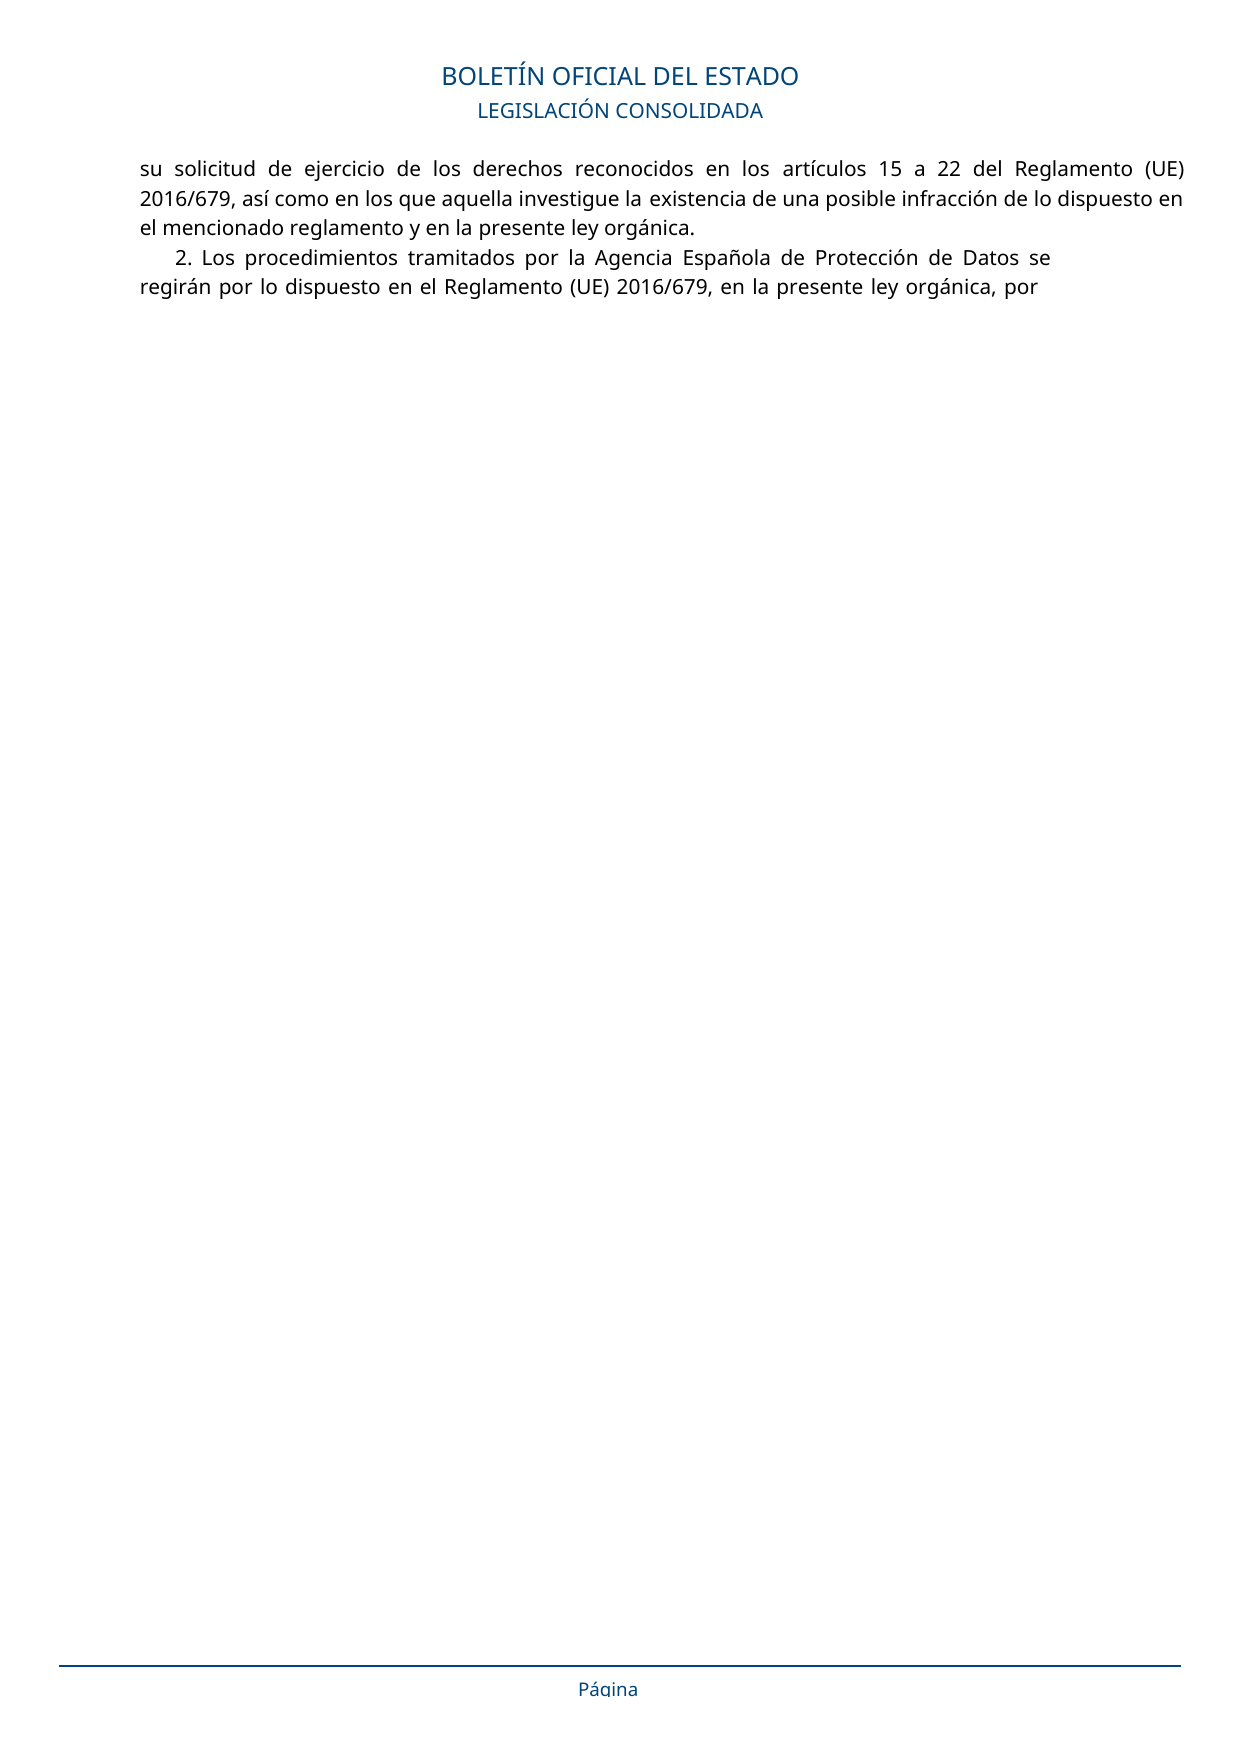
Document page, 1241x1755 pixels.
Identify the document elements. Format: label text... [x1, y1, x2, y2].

list Los procedimientos tramitados por la Agencia Española de Protección de Datos se regirán por lo dispuesto en el Reglamento (UE) 2016/679, en la presente ley orgánica, por [139, 243, 1052, 301]
list su solicitud de ejercicio de los derechos reconocidos en los artículos 15 a 22 del Reglamento (UE) 2016/679, así como en los que aquella investigue la existencia de una posible infracción de lo dispuesto en el mencionado reglamento y en la presente ley orgánica. [139, 154, 1184, 241]
